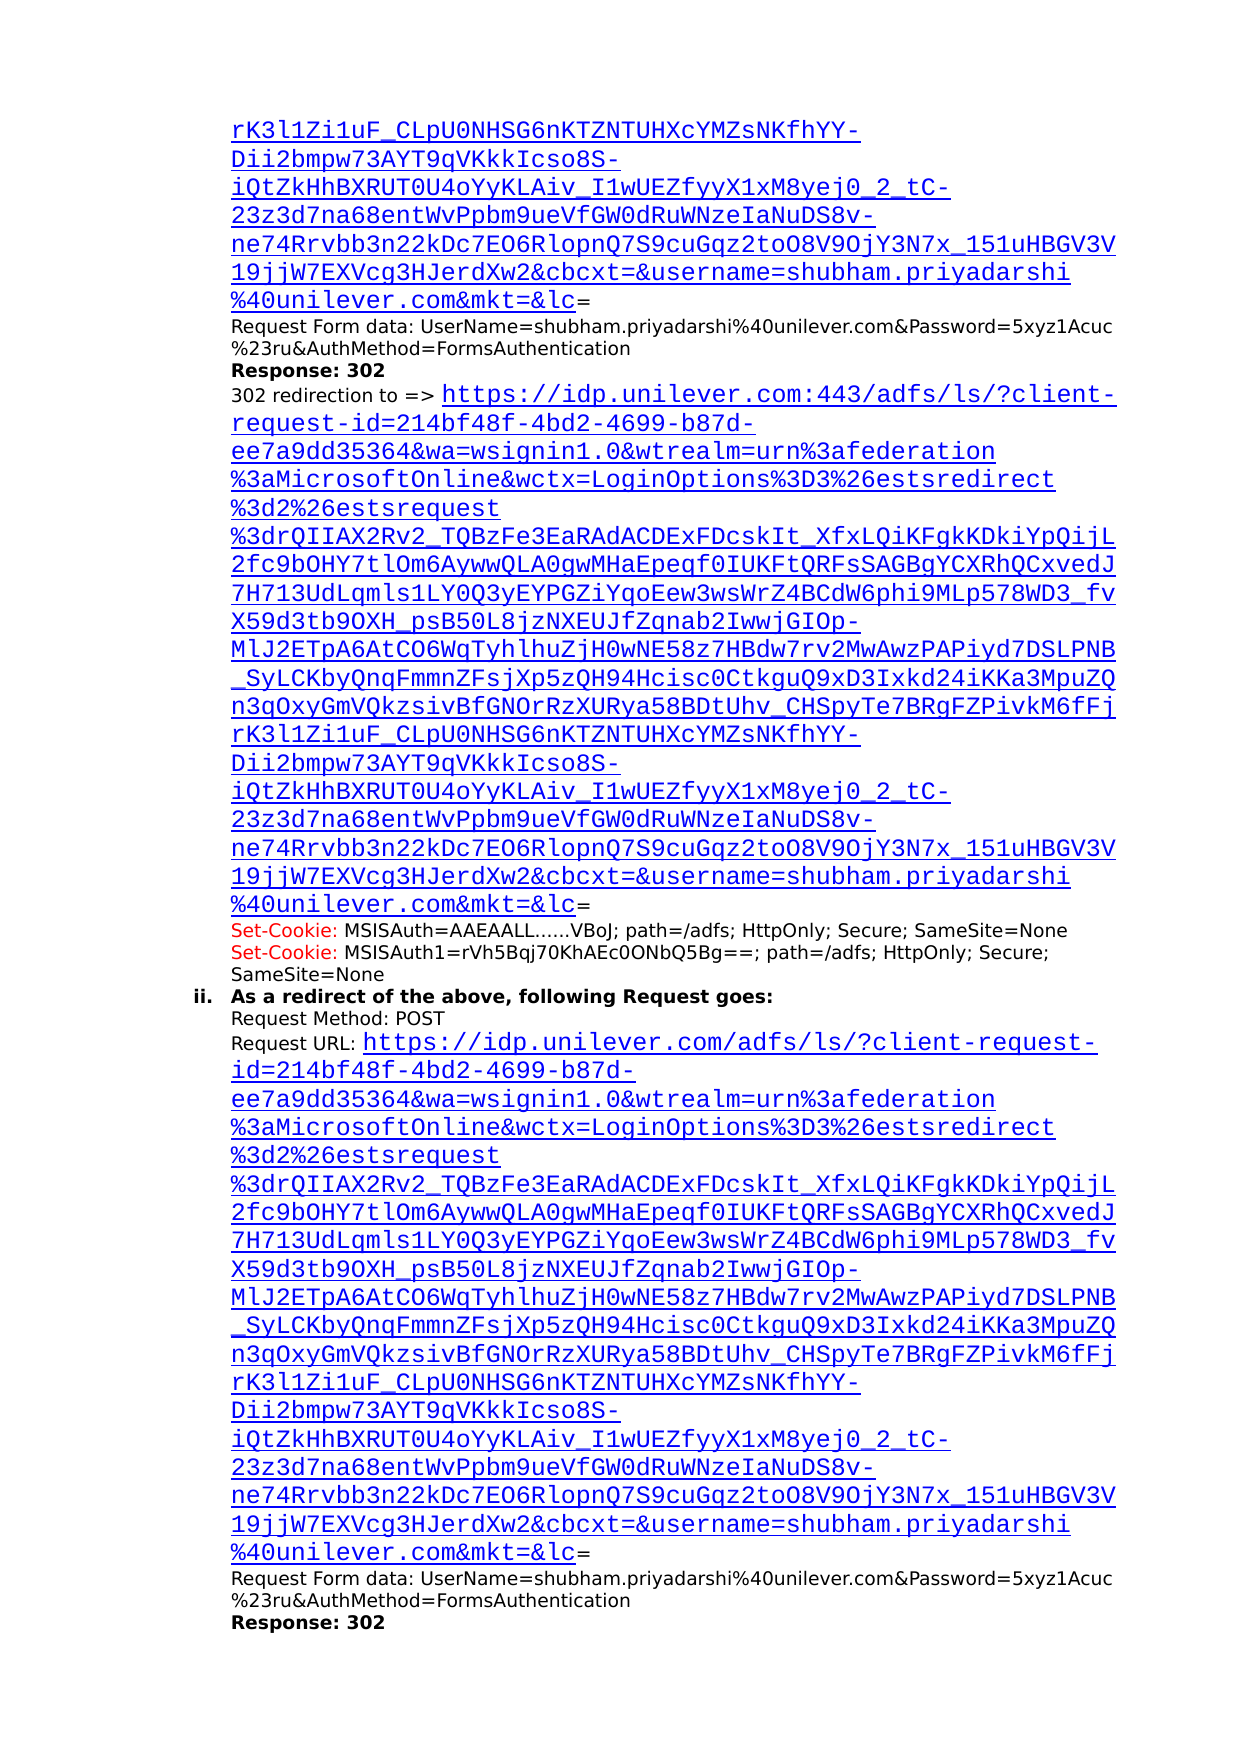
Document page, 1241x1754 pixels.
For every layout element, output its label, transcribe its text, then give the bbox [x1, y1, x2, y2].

list Request URL: https://idp.unilever.com/adfs/ls/?client-request-id=214bf48f-4bd2-4699-b87d-ee7a9dd35364&wa=wsignin1.0&wtrealm=urn%3afederation%3aMicrosoftOnline&wctx=LoginOptions%3D3%26estsredirect%3d2%26estsrequest%3drQIIAX2Rv2_TQBzFe3EaRAdACDExFDcskIt_XfxLQiKFgkKDkiYpQijL2fc9bOHY7tlOm6AywwQLA0gwMHaEpeqf0IUKFtQRFsSAGBgYCXRhQCxvedJ7H713UdLqmls1LY0Q3yEYPGZiYqoEew3wsWrZ4BCdW6phi9MLp578WD3_fvX59d3tb9OXH_psB50L8jzNXEUJfZqnab2IwwjGIOp-MlJ2ETpA6AtCO6WqTyhlhuZjH0wNE58z7HBdw7rv2MwAwzPAPiyd7DSLPNB_SyLCKbyQnqFmmnZFsjXp5zQH94Hcisc0CtkguQ9xD3Ixkd24iKKa3MpuZQn3qOxyGmVQkzsivBfGNOrRzXURya58BDtUhv_CHSpyTe7BRgFZPivkM6fFjrK3l1Zi1uF_CLpU0NHSG6nKTZNTUHXcYMZsNKfhYY-Dii2bmpw73AYT9qVKkkIcso8S-iQtZkHhBXRUT0U4oYyKLAiv_I1wUEZfyyX1xM8yej0_2_tC-23z3d7na68entWvPpbm9ueVfGW0dRuWNzeIaNuDS8v-ne74Rrvbb3n22kDc7EO6RlopnQ7S9cuGqz2toO8V9OjY3N7x_151uHBGV3V19jjW7EXVcg3HJerdXw2&cbcxt=&username=shubham.priyadarshi%40unilever.com&mkt=&lc= [193, 1030, 1122, 1568]
list Request Method: POST [193, 1008, 1122, 1030]
list Response: 302 [193, 360, 1122, 382]
list Set-Cookie: MSISAuth1=rVh5Bqj70KhAEc0ONbQ5Bg==; path=/adfs; HttpOnly; Secure; SameSite=None [193, 942, 1122, 986]
list Request Form data: UserName=shubham.priyadarshi%40unilever.com&Password=5xyz1Acuc%23ru&AuthMethod=FormsAuthentication [193, 1568, 1122, 1612]
list rK3l1Zi1uF_CLpU0NHSG6nKTZNTUHXcYMZsNKfhYY-Dii2bmpw73AYT9qVKkkIcso8S-iQtZkHhBXRUT0U4oYyKLAiv_I1wUEZfyyX1xM8yej0_2_tC-23z3d7na68entWvPpbm9ueVfGW0dRuWNzeIaNuDS8v-ne74Rrvbb3n22kDc7EO6RlopnQ7S9cuGqz2toO8V9OjY3N7x_151uHBGV3V19jjW7EXVcg3HJerdXw2&cbcxt=&username=shubham.priyadarshi%40unilever.com&mkt=&lc= [193, 118, 1122, 316]
list Set-Cookie: MSISAuth=AAEAALL......VBoJ; path=/adfs; HttpOnly; Secure; SameSite=None [193, 920, 1122, 942]
list Response: 302 [193, 1612, 1122, 1634]
list As a redirect of the above, following Request goes: [193, 986, 1122, 1008]
list 302 redirection to => https://idp.unilever.com:443/adfs/ls/?client-request-id=214bf48f-4bd2-4699-b87d-ee7a9dd35364&wa=wsignin1.0&wtrealm=urn%3afederation%3aMicrosoftOnline&wctx=LoginOptions%3D3%26estsredirect%3d2%26estsrequest%3drQIIAX2Rv2_TQBzFe3EaRAdACDExFDcskIt_XfxLQiKFgkKDkiYpQijL2fc9bOHY7tlOm6AywwQLA0gwMHaEpeqf0IUKFtQRFsSAGBgYCXRhQCxvedJ7H713UdLqmls1LY0Q3yEYPGZiYqoEew3wsWrZ4BCdW6phi9MLp578WD3_fvX59d3tb9OXH_psB50L8jzNXEUJfZqnab2IwwjGIOp-MlJ2ETpA6AtCO6WqTyhlhuZjH0wNE58z7HBdw7rv2MwAwzPAPiyd7DSLPNB_SyLCKbyQnqFmmnZFsjXp5zQH94Hcisc0CtkguQ9xD3Ixkd24iKKa3MpuZQn3qOxyGmVQkzsivBfGNOrRzXURya58BDtUhv_CHSpyTe7BRgFZPivkM6fFjrK3l1Zi1uF_CLpU0NHSG6nKTZNTUHXcYMZsNKfhYY-Dii2bmpw73AYT9qVKkkIcso8S-iQtZkHhBXRUT0U4oYyKLAiv_I1wUEZfyyX1xM8yej0_2_tC-23z3d7na68entWvPpbm9ueVfGW0dRuWNzeIaNuDS8v-ne74Rrvbb3n22kDc7EO6RlopnQ7S9cuGqz2toO8V9OjY3N7x_151uHBGV3V19jjW7EXVcg3HJerdXw2&cbcxt=&username=shubham.priyadarshi%40unilever.com&mkt=&lc= [193, 382, 1122, 920]
list Request Form data: UserName=shubham.priyadarshi%40unilever.com&Password=5xyz1Acuc%23ru&AuthMethod=FormsAuthentication [193, 316, 1122, 360]
